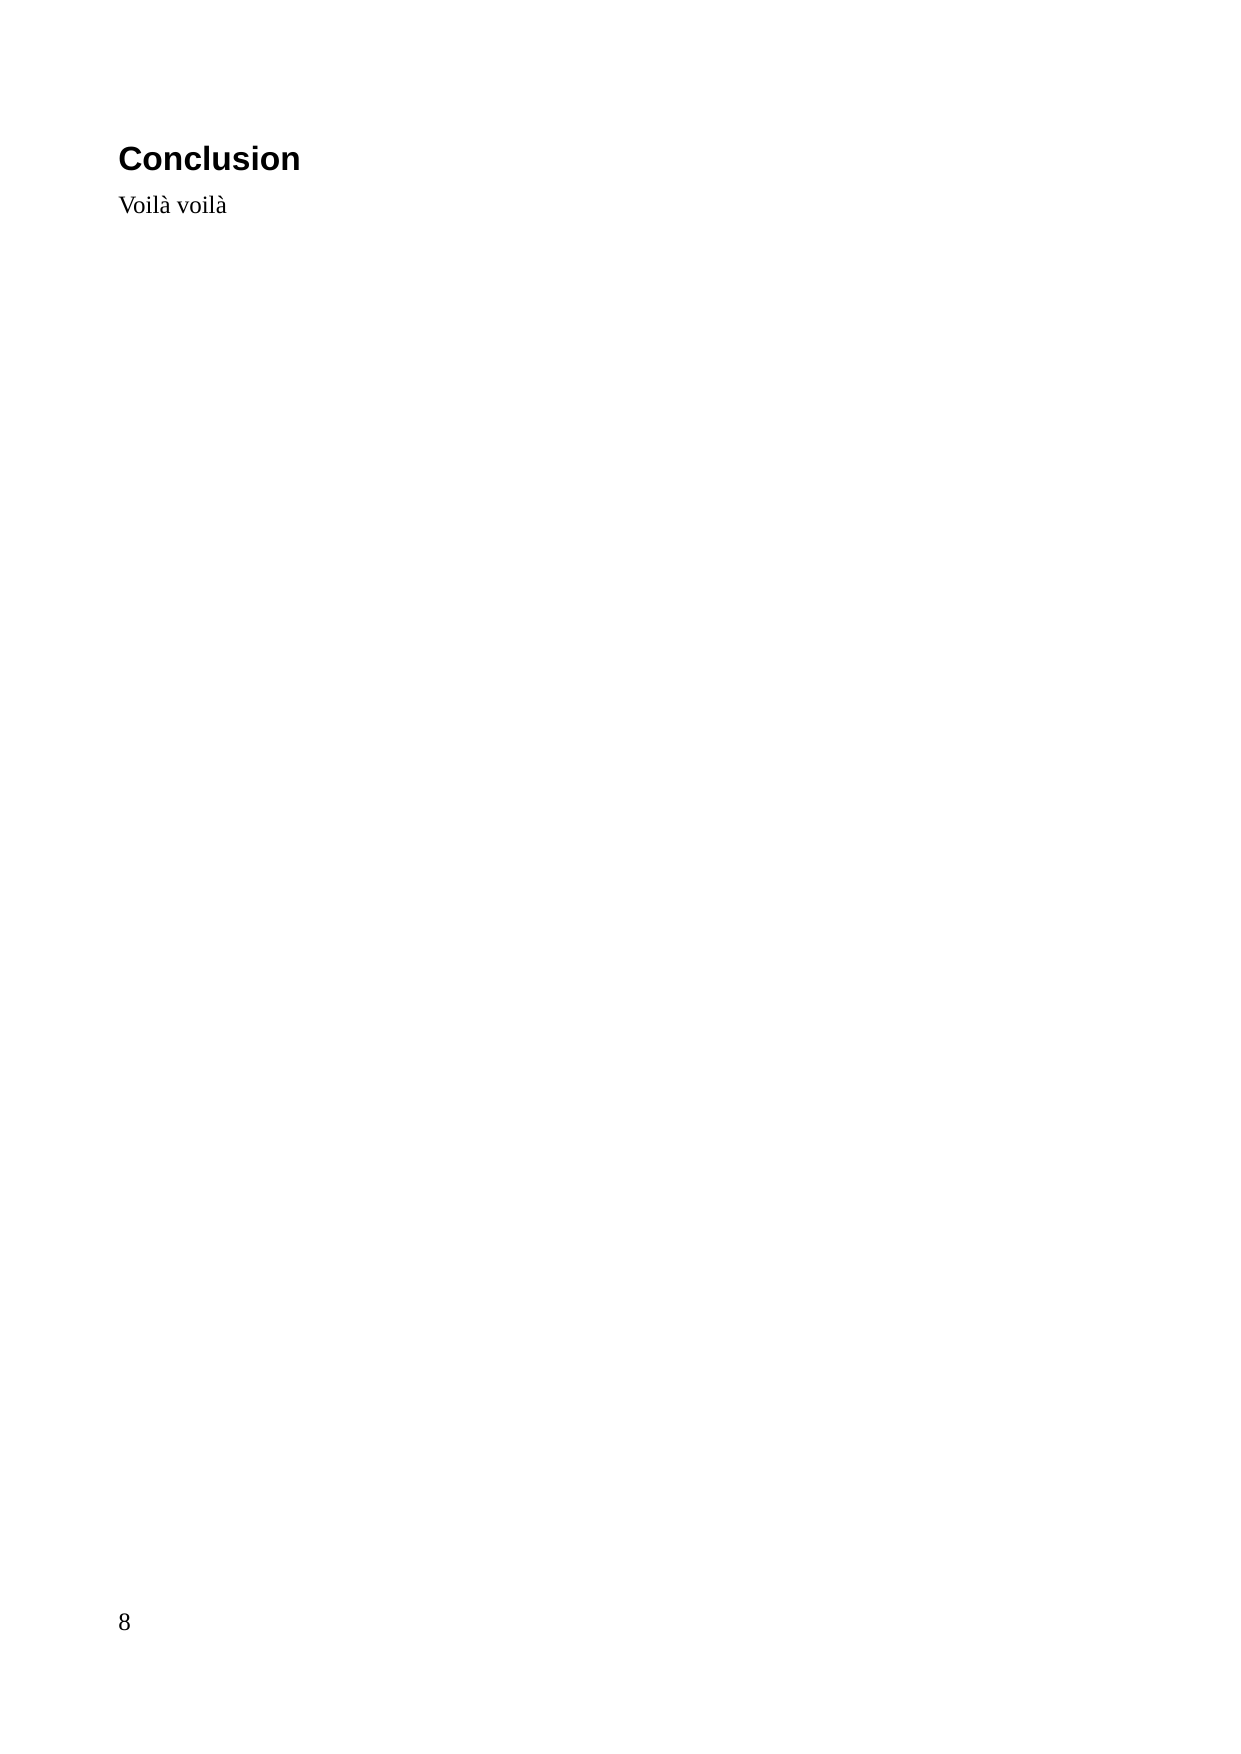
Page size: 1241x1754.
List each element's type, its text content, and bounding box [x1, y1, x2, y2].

subtitle Conclusion [118, 139, 1122, 178]
text Voilà voilà [118, 190, 1122, 219]
